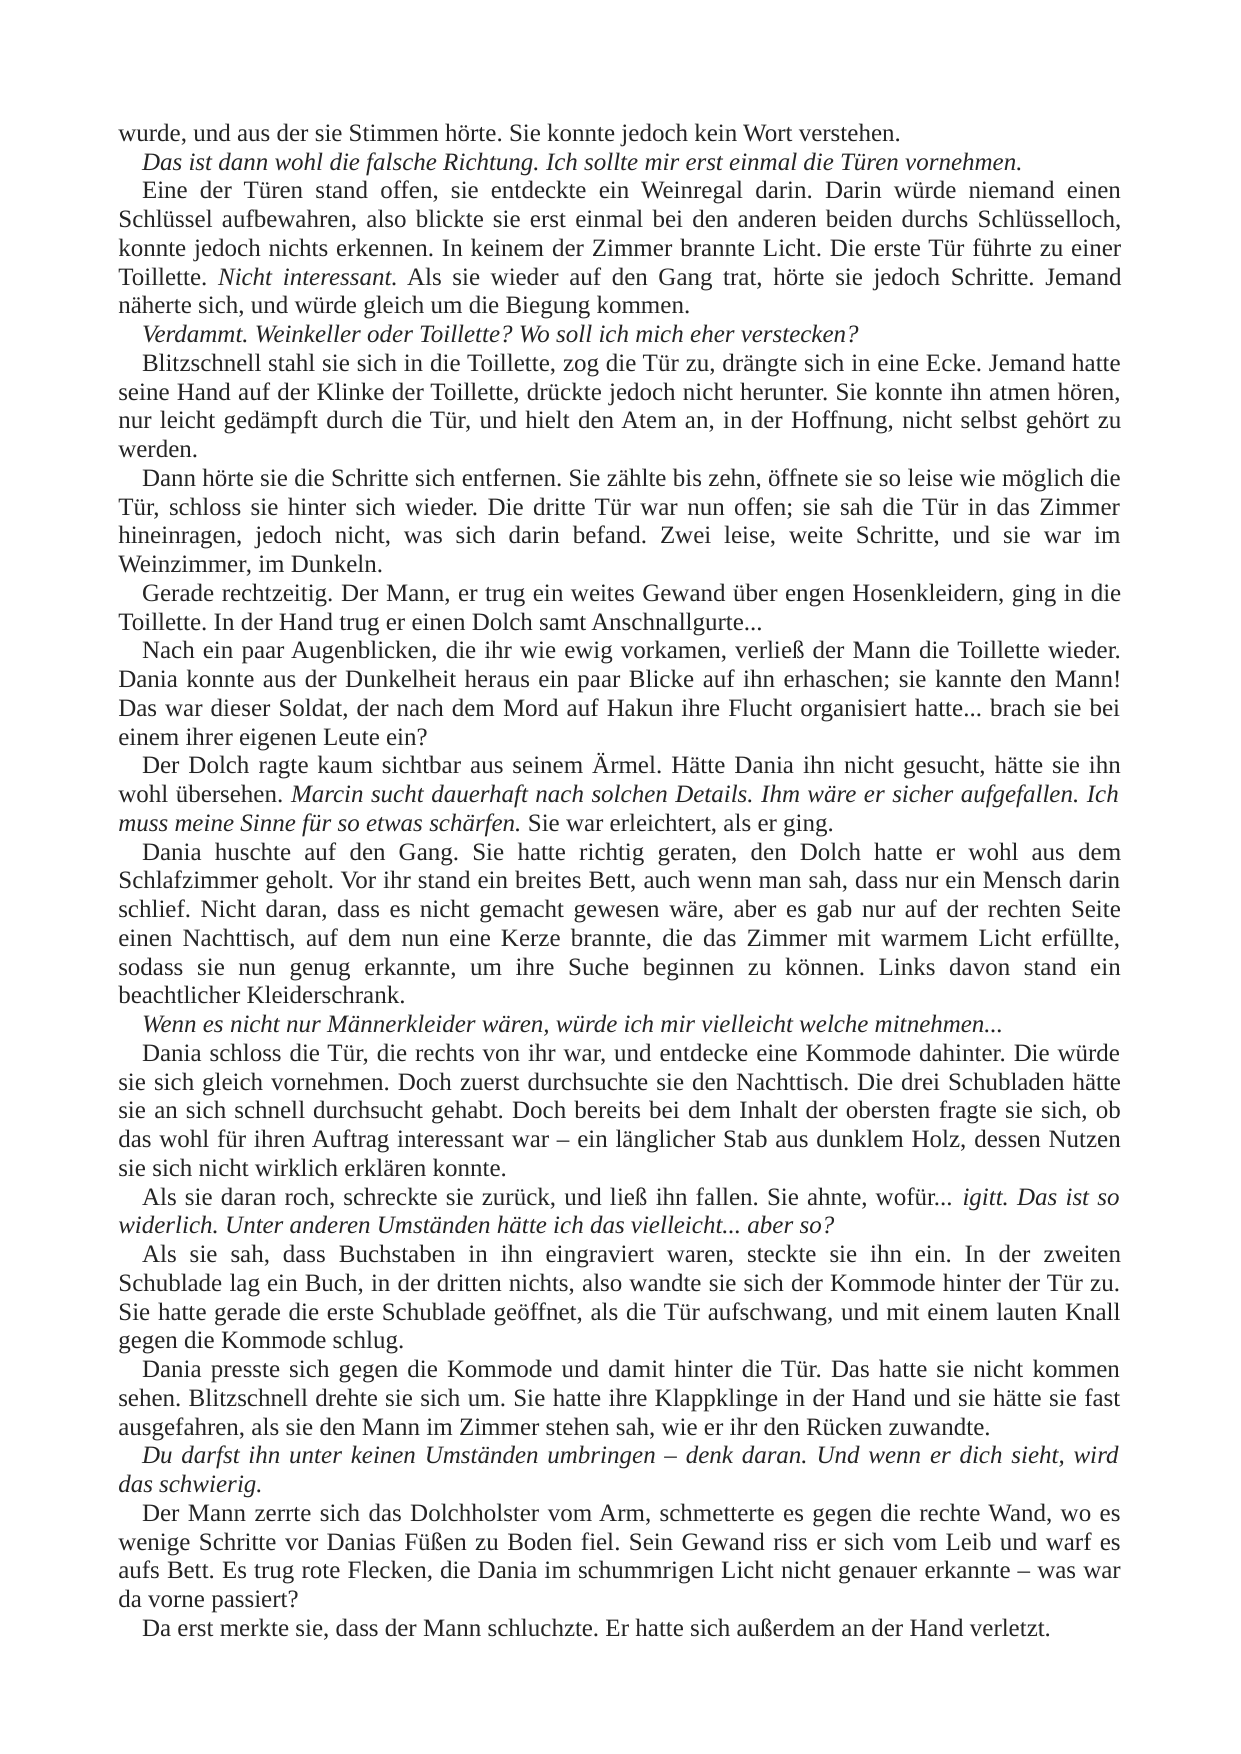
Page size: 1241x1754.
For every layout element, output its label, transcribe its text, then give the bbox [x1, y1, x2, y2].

text Nach ein paar Augenblicken, die ihr wie ewig vorkamen, verließ der Mann die Toillette wieder. Dania konnte aus der Dunkelheit heraus ein paar Blicke auf ihn erhaschen; sie kannte den Mann! Das war dieser Soldat, der nach dem Mord auf Hakun ihre Flucht organisiert hatte... brach sie bei einem ihrer eigenen Leute ein? [118, 636, 1122, 751]
text Dann hörte sie die Schritte sich entfernen. Sie zählte bis zehn, öffnete sie so leise wie möglich die Tür, schloss sie hinter sich wieder. Die dritte Tür war nun offen; sie sah die Tür in das Zimmer hineinragen, jedoch nicht, was sich darin befand. Zwei leise, weite Schritte, und sie war im Weinzimmer, im Dunkeln. [118, 463, 1122, 578]
text Als sie daran roch, schreckte sie zurück, und ließ ihn fallen. Sie ahnte, wofür... igitt. Das ist so widerlich. Unter anderen Umständen hätte ich das vielleicht... aber so? [118, 1182, 1122, 1239]
text Der Mann zerrte sich das Dolchholster vom Arm, schmetterte es gegen die rechte Wand, wo es wenige Schritte vor Danias Füßen zu Boden fiel. Sein Gewand riss er sich vom Leib und warf es aufs Bett. Es trug rote Flecken, die Dania im schummrigen Licht nicht genauer erkannte – was war da vorne passiert? [118, 1498, 1122, 1613]
text Gerade rechtzeitig. Der Mann, er trug ein weites Gewand über engen Hosenkleidern, ging in die Toillette. In der Hand trug er einen Dolch samt Anschnallgurte... [118, 578, 1122, 636]
text Als sie sah, dass Buchstaben in ihn eingraviert waren, steckte sie ihn ein. In der zweiten Schublade lag ein Buch, in der dritten nichts, also wandte sie sich der Kommode hinter der Tür zu. Sie hatte gerade die erste Schublade geöffnet, als die Tür aufschwang, und mit einem lauten Knall gegen die Kommode schlug. [118, 1239, 1122, 1354]
text Das ist dann wohl die falsche Richtung. Ich sollte mir erst einmal die Türen vornehmen. [118, 147, 1122, 176]
text Verdammt. Weinkeller oder Toillette? Wo soll ich mich eher verstecken? [118, 319, 1122, 348]
text Blitzschnell stahl sie sich in die Toillette, zog die Tür zu, drängte sich in eine Ecke. Jemand hatte seine Hand auf der Klinke der Toillette, drückte jedoch nicht herunter. Sie konnte ihn atmen hören, nur leicht gedämpft durch die Tür, und hielt den Atem an, in der Hoffnung, nicht selbst gehört zu werden. [118, 348, 1122, 463]
text Wenn es nicht nur Männerkleider wären, würde ich mir vielleicht welche mitnehmen... [118, 1009, 1122, 1038]
text Dania presste sich gegen die Kommode und damit hinter die Tür. Das hatte sie nicht kommen sehen. Blitzschnell drehte sie sich um. Sie hatte ihre Klappklinge in der Hand und sie hätte sie fast ausgefahren, als sie den Mann im Zimmer stehen sah, wie er ihr den Rücken zuwandte. [118, 1354, 1122, 1441]
text Da erst merkte sie, dass der Mann schluchzte. Er hatte sich außerdem an der Hand verletzt. [118, 1613, 1122, 1642]
text Dania schloss die Tür, die rechts von ihr war, und entdecke eine Kommode dahinter. Die würde sie sich gleich vornehmen. Doch zuerst durchsuchte sie den Nachttisch. Die drei Schubladen hätte sie an sich schnell durchsucht gehabt. Doch bereits bei dem Inhalt der obersten fragte sie sich, ob das wohl für ihren Auftrag interessant war – ein länglicher Stab aus dunklem Holz, dessen Nutzen sie sich nicht wirklich erklären konnte. [118, 1038, 1122, 1182]
text wurde, und aus der sie Stimmen hörte. Sie konnte jedoch kein Wort verstehen. [118, 118, 1122, 147]
text Du darfst ihn unter keinen Umständen umbringen – denk daran. Und wenn er dich sieht, wird das schwierig. [118, 1441, 1122, 1498]
text Dania huschte auf den Gang. Sie hatte richtig geraten, den Dolch hatte er wohl aus dem Schlafzimmer geholt. Vor ihr stand ein breites Bett, auch wenn man sah, dass nur ein Mensch darin schlief. Nicht daran, dass es nicht gemacht gewesen wäre, aber es gab nur auf der rechten Seite einen Nachttisch, auf dem nun eine Kerze brannte, die das Zimmer mit warmem Licht erfüllte, sodass sie nun genug erkannte, um ihre Suche beginnen zu können. Links davon stand ein beachtlicher Kleiderschrank. [118, 837, 1122, 1009]
text Der Dolch ragte kaum sichtbar aus seinem Ärmel. Hätte Dania ihn nicht gesucht, hätte sie ihn wohl übersehen. Marcin sucht dauerhaft nach solchen Details. Ihm wäre er sicher aufgefallen. Ich muss meine Sinne für so etwas schärfen. Sie war erleichtert, als er ging. [118, 751, 1122, 837]
text Eine der Türen stand offen, sie entdeckte ein Weinregal darin. Darin würde niemand einen Schlüssel aufbewahren, also blickte sie erst einmal bei den anderen beiden durchs Schlüsselloch, konnte jedoch nichts erkennen. In keinem der Zimmer brannte Licht. Die erste Tür führte zu einer Toillette. Nicht interessant. Als sie wieder auf den Gang trat, hörte sie jedoch Schritte. Jemand näherte sich, und würde gleich um die Biegung kommen. [118, 176, 1122, 319]
